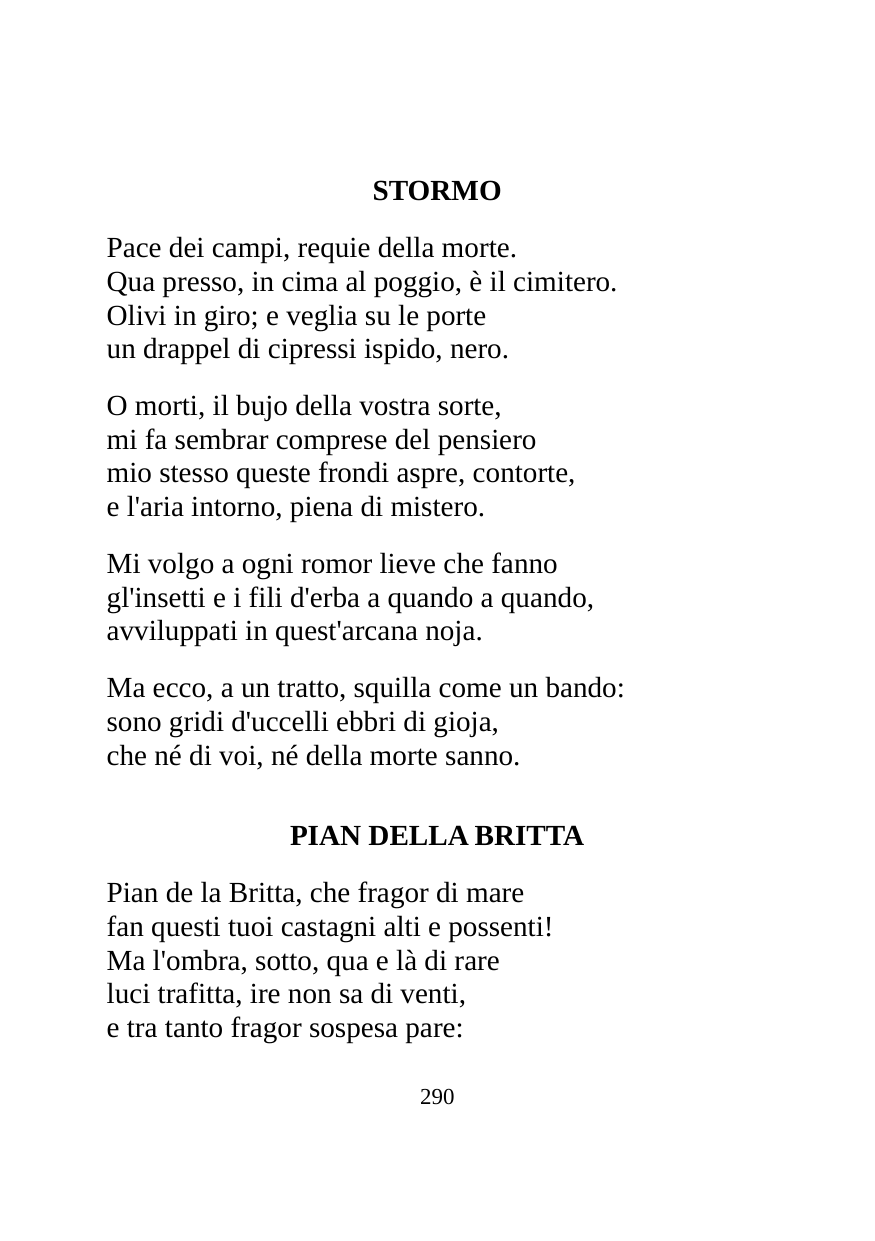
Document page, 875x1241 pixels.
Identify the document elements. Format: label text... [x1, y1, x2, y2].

subtitle PIAN DELLA BRITTA [106, 818, 768, 852]
text luci trafitta, ire non sa di venti, [106, 976, 768, 1010]
text fan questi tuoi castagni alti e possenti! [106, 909, 768, 943]
text gl'insetti e i fili d'erba a quando a quando, [106, 580, 768, 613]
text e tra tanto fragor sospesa pare: [106, 1010, 768, 1043]
text un drappel di cipressi ispido, nero. [106, 331, 768, 365]
text e l'aria intorno, piena di mistero. [106, 489, 768, 523]
text Olivi in giro; e veglia su le porte [106, 298, 768, 331]
text Ma l'ombra, sotto, qua e là di rare [106, 943, 768, 976]
text Ma ecco, a un tratto, squilla come un bando: [106, 671, 768, 704]
text Pace dei campi, requie della morte. [106, 231, 768, 264]
text avviluppati in quest'arcana noja. [106, 613, 768, 647]
text che né di voi, né della morte sanno. [106, 738, 768, 771]
text Pian de la Britta, che fragor di mare [106, 876, 768, 909]
text sono gridi d'uccelli ebbri di gioja, [106, 704, 768, 738]
text mi fa sembrar comprese del pensiero [106, 422, 768, 456]
text O morti, il bujo della vostra sorte, [106, 388, 768, 422]
text Mi volgo a ogni romor lieve che fanno [106, 546, 768, 580]
text mio stesso queste frondi aspre, contorte, [106, 456, 768, 489]
subtitle STORMO [106, 173, 768, 207]
text Qua presso, in cima al poggio, è il cimitero. [106, 264, 768, 298]
